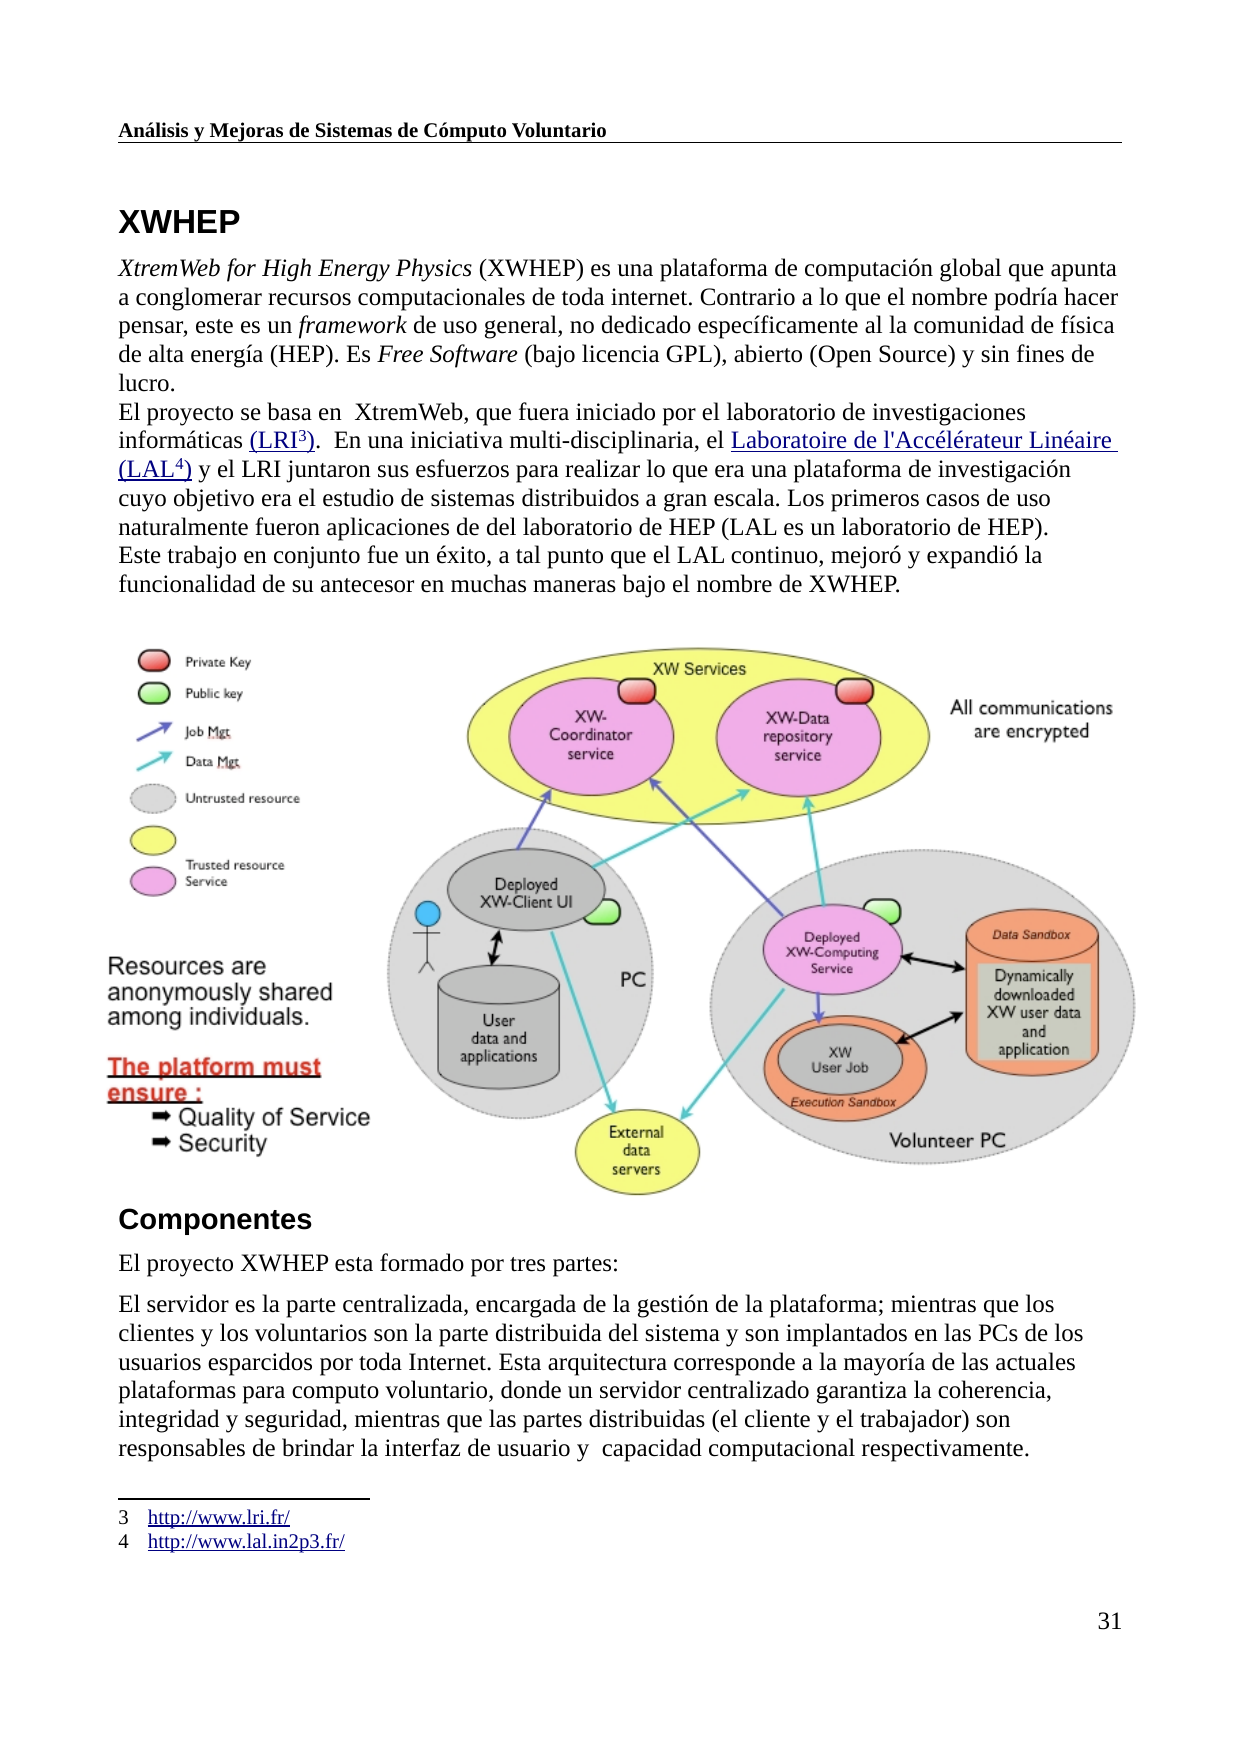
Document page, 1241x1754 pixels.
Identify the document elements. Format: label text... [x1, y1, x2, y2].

text El servidor es la parte centralizada, encargada de la gestión de la plataforma; mientras que los clientes y los voluntarios son la parte distribuida del sistema y son implantados en las PCs de los usuarios esparcidos por toda Internet. Esta arquitectura corresponde a la mayoría de las actuales plataformas para computo voluntario, donde un servidor centralizado garantiza la coherencia, integridad y seguridad, mientras que las partes distribuidas (el cliente y el trabajador) son responsables de brindar la interfaz de usuario y capacidad computacional respectivamente. [118, 1289, 1122, 1462]
subtitle Componentes [118, 1202, 1122, 1235]
subtitle XWHEP [118, 202, 1122, 241]
text El proyecto se basa en XtremWeb, que fuera iniciado por el laboratorio de investigaciones informáticas (LRI). En una iniciativa multi-disciplinaria, el Laboratoire de l'Accélérateur Linéaire (LAL) y el LRI juntaron sus esfuerzos para realizar lo que era una plataforma de investigación cuyo objetivo era el estudio de sistemas distribuidos a gran escala. Los primeros casos de uso naturalmente fueron aplicaciones de del laboratorio de HEP (LAL es un laboratorio de HEP). [118, 397, 1122, 541]
text Este trabajo en conjunto fue un éxito, a tal punto que el LAL continuo, mejoró y expandió la funcionalidad de su antecesor en muchas maneras bajo el nombre de XWHEP. [118, 541, 1122, 598]
text XtremWeb for High Energy Physics (XWHEP) es una plataforma de computación global que apunta a conglomerar recursos computacionales de toda internet. Contrario a lo que el nombre podría hacer pensar, este es un framework de uso general, no dedicado específicamente al la comunidad de física de alta energía (HEP). Es Free Software (bajo licencia GPL), abierto (Open Source) y sin fines de lucro. [118, 253, 1122, 397]
text El proyecto XWHEP esta formado por tres partes: [118, 1248, 1122, 1277]
text http://www.lri.fr/ [118, 1505, 1122, 1529]
text http://www.lal.in2p3.fr/ [118, 1529, 1122, 1553]
picture [100, 626, 1140, 1202]
